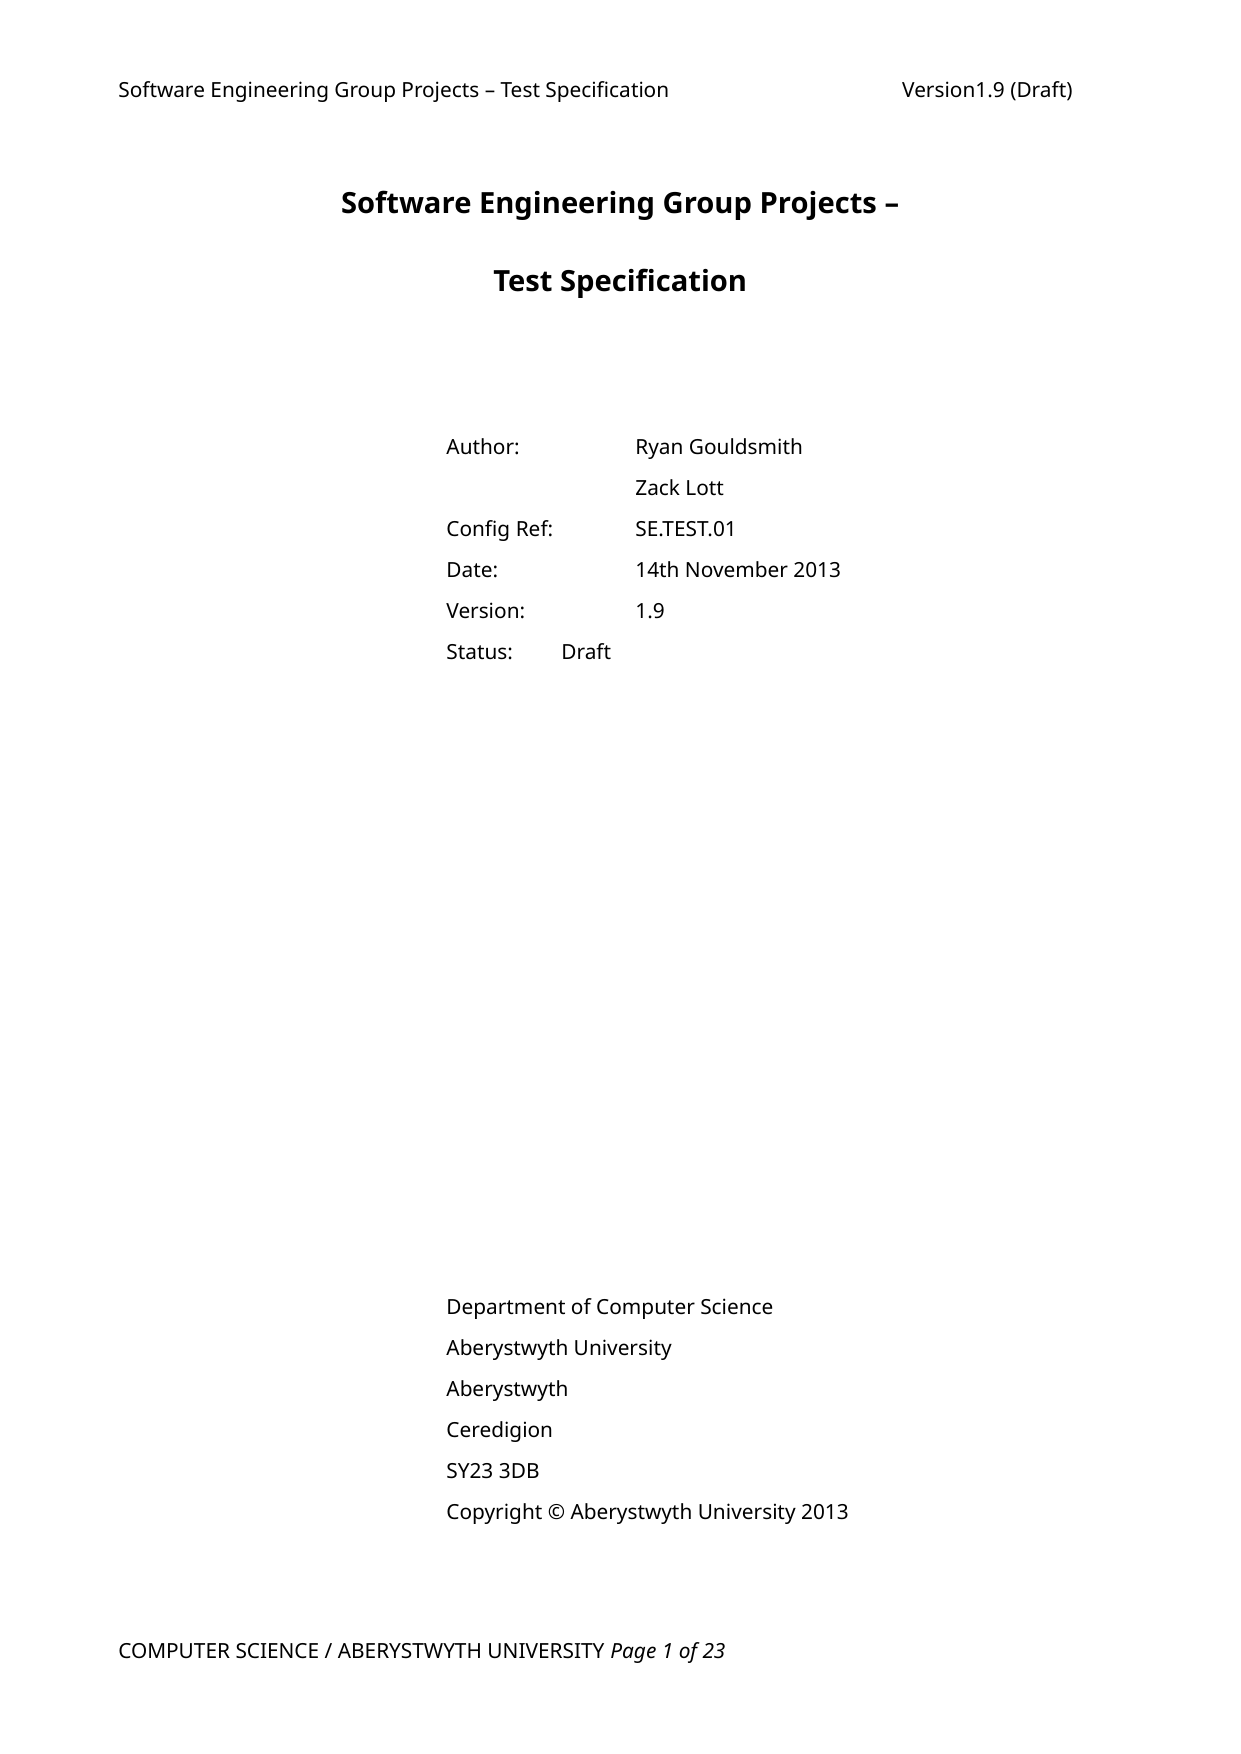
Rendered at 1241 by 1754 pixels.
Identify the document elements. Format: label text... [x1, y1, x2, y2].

text Config Ref: SE.TEST.01 [118, 514, 1122, 543]
text Aberystwyth University [118, 1333, 1122, 1362]
text Status: Draft [118, 637, 1122, 666]
text Ceredigion [118, 1415, 1122, 1443]
text Copyright © Aberystwyth University 2013 [118, 1497, 1122, 1525]
subtitle Test Specification [118, 260, 1122, 379]
subtitle Software Engineering Group Projects – [118, 143, 1122, 222]
text SY23 3DB [118, 1456, 1122, 1484]
text Date: 14th November 2013 [118, 555, 1122, 584]
text Author: Ryan Gouldsmith [118, 432, 1122, 461]
text Version: 1.9 [118, 596, 1122, 625]
text Zack Lott [118, 473, 1122, 502]
text Aberystwyth [118, 1374, 1122, 1402]
text Department of Computer Science [118, 1292, 1122, 1321]
